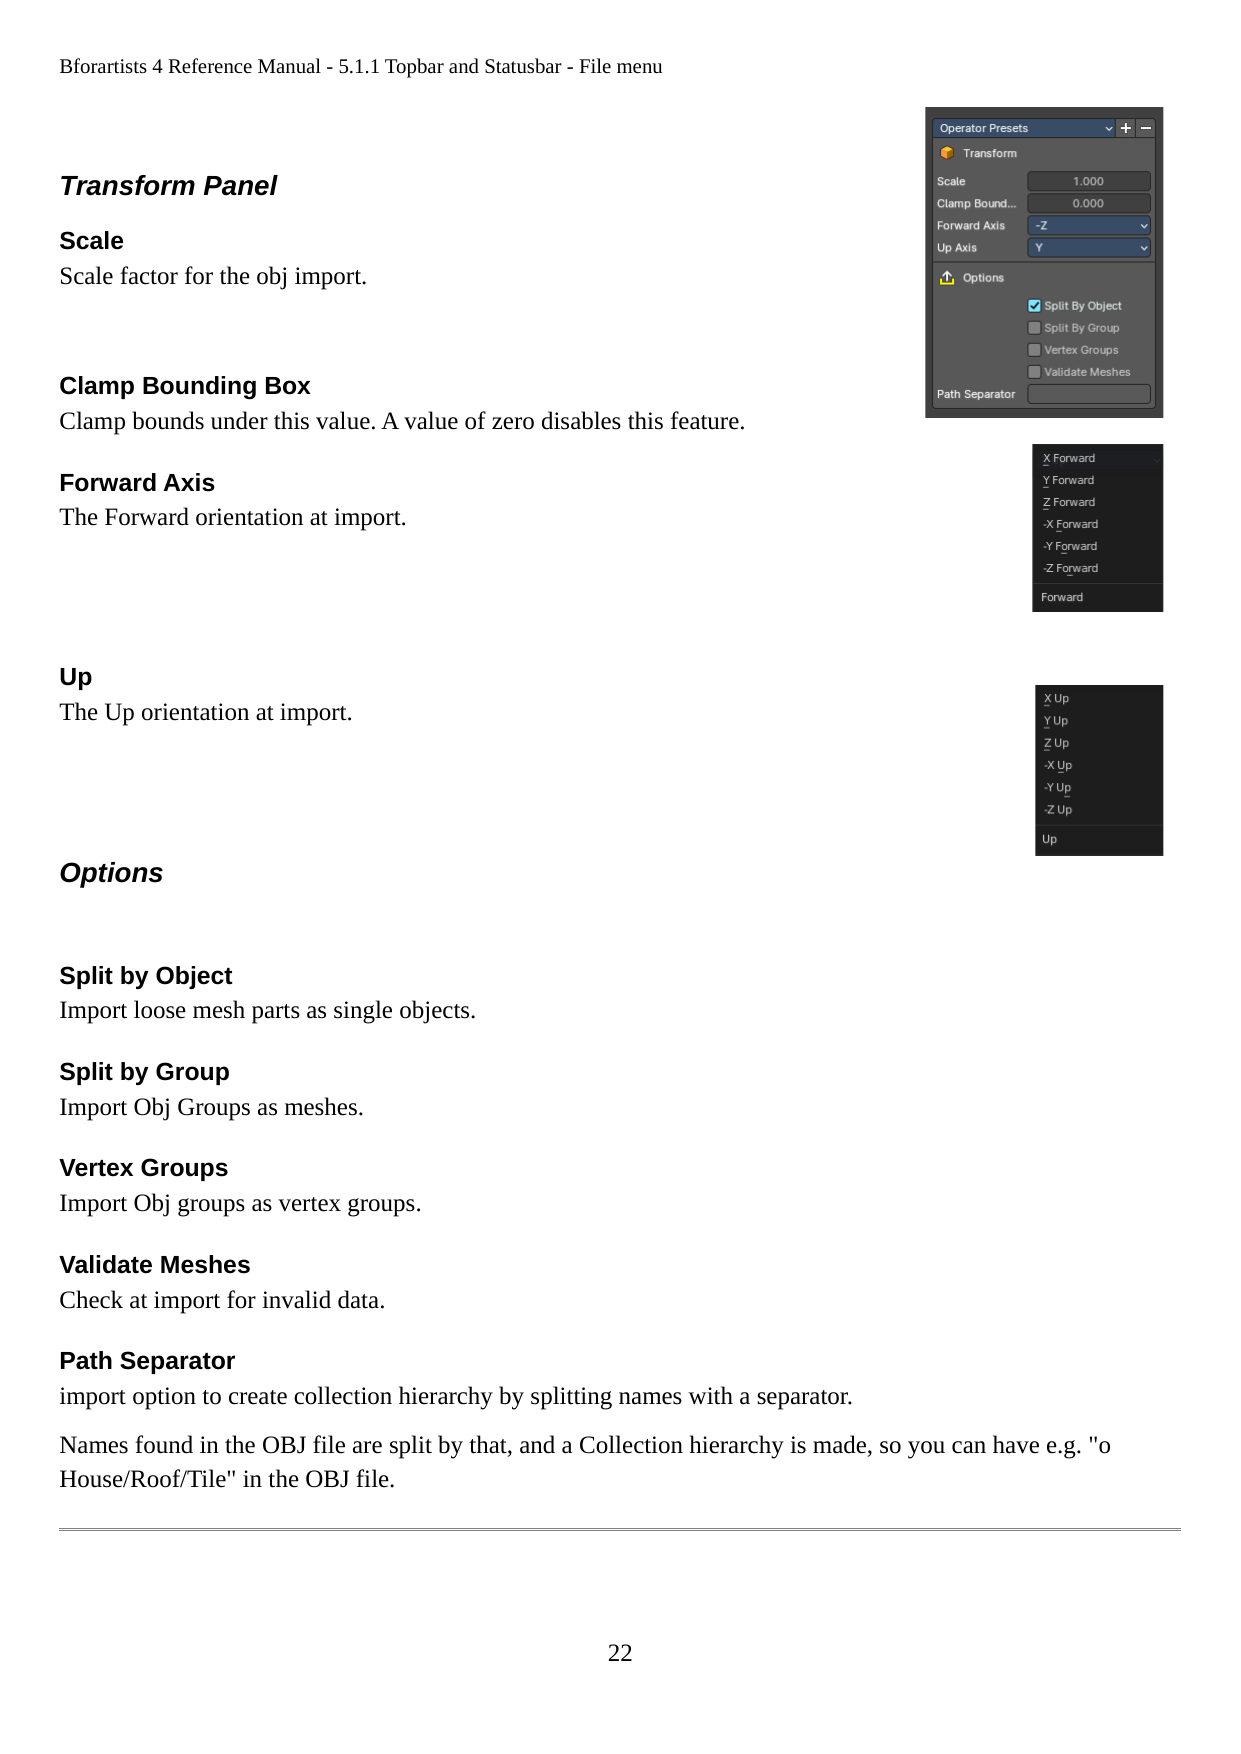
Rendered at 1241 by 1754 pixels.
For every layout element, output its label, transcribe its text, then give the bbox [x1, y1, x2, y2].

subtitle [1164, 371, 1181, 400]
text The Forward orientation at import. [59, 502, 1032, 531]
subtitle Options [59, 857, 1181, 888]
picture [1035, 685, 1164, 856]
subtitle Transform Panel [59, 169, 925, 201]
picture [925, 107, 1164, 418]
text The Up orientation at import. [59, 697, 1035, 726]
text Check at import for invalid data. [59, 1285, 1181, 1313]
subtitle Vertex Groups [59, 1153, 1181, 1182]
subtitle [1164, 169, 1181, 201]
text import option to create collection hierarchy by splitting names with a separator. [59, 1381, 1181, 1410]
subtitle Split by Group [59, 1057, 1181, 1086]
subtitle Clamp Bounding Box [59, 371, 925, 400]
subtitle Path Separator [59, 1346, 1181, 1375]
subtitle [1164, 226, 1181, 254]
picture [1032, 444, 1164, 612]
text Import Obj groups as vertex groups. [59, 1188, 1181, 1217]
text Import Obj Groups as meshes. [59, 1092, 1181, 1121]
text Scale factor for the obj import. [59, 261, 925, 289]
text Clamp bounds under this value. A value of zero disables this feature. [59, 406, 1181, 435]
text Names found in the OBJ file are split by that, and a Collection hierarchy is made, so you can have e.g. "o House/Roof/Tile" in the OBJ file. [59, 1430, 1181, 1493]
text Import loose mesh parts as single objects. [59, 996, 1181, 1024]
subtitle [1164, 468, 1181, 496]
subtitle Scale [59, 226, 925, 254]
subtitle Split by Object [59, 961, 1181, 989]
subtitle Validate Meshes [59, 1250, 1181, 1278]
subtitle Up [59, 662, 1181, 691]
subtitle Forward Axis [59, 468, 1032, 496]
